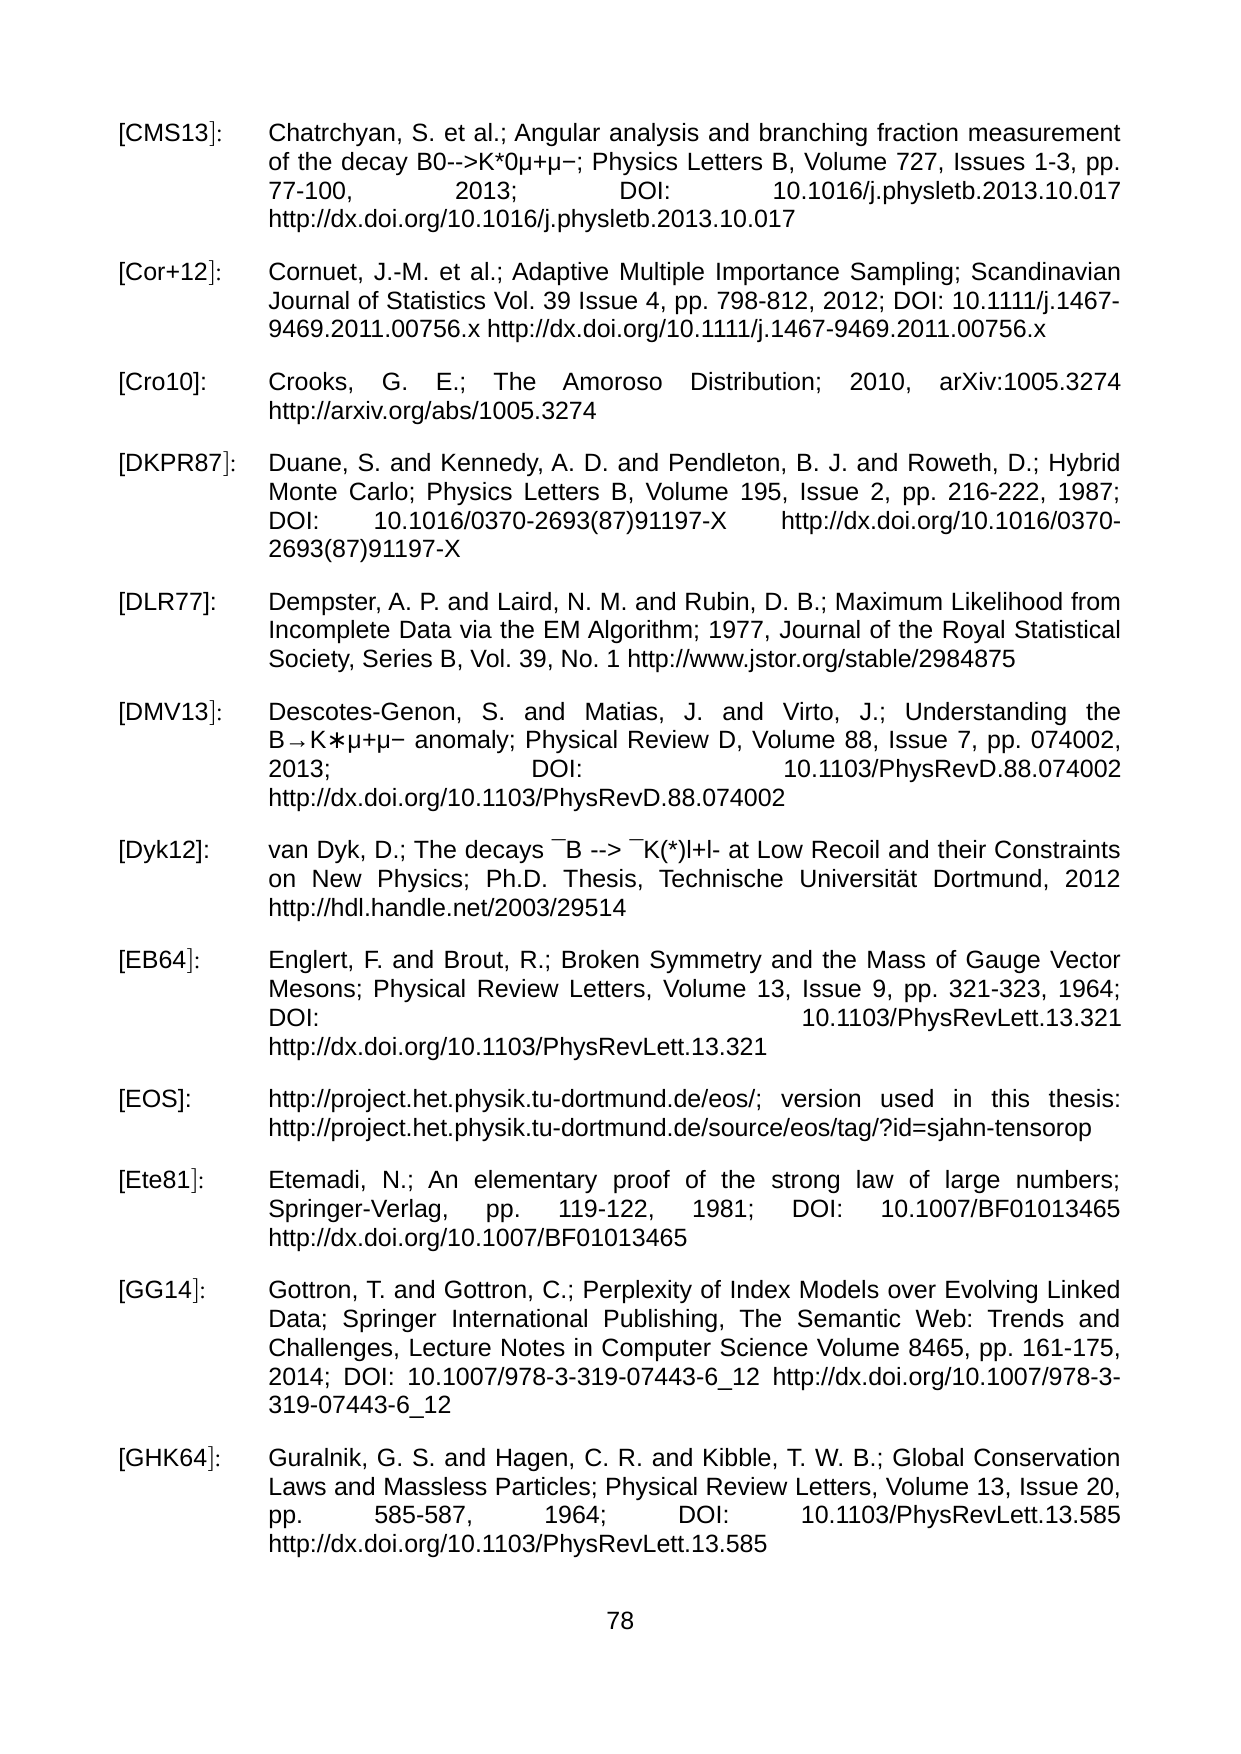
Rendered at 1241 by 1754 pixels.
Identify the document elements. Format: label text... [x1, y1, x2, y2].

text [Cro10]: Crooks, G. E.; The Amoroso Distribution; 2010, arXiv:1005.3274 http://arxiv.org/abs/1005.3274 [118, 367, 1122, 424]
text [DKPR87]: Duane, S. and Kennedy, A. D. and Pendleton, B. J. and Roweth, D.; Hybrid Monte Carlo; Physics Letters B, Volume 195, Issue 2, pp. 216-222, 1987; DOI: 10.1016/0370-2693(87)91197-X http://dx.doi.org/10.1016/0370-2693(87)91197-X [118, 448, 1122, 563]
text [CMS13]: Chatrchyan, S. et al.; Angular analysis and branching fraction measurement of the decay B0-->K*0μ+μ−; Physics Letters B, Volume 727, Issues 1-3, pp. 77-100, 2013; DOI: 10.1016/j.physletb.2013.10.017 http://dx.doi.org/10.1016/j.physletb.2013.10.017 [118, 118, 1122, 233]
text [EB64]: Englert, F. and Brout, R.; Broken Symmetry and the Mass of Gauge Vector Mesons; Physical Review Letters, Volume 13, Issue 9, pp. 321-323, 1964; DOI: 10.1103/PhysRevLett.13.321 http://dx.doi.org/10.1103/PhysRevLett.13.321 [118, 945, 1122, 1060]
text [EOS]: http://project.het.physik.tu-dortmund.de/eos/; version used in this thesis: http://project.het.physik.tu-dortmund.de/source/eos/tag/?id=sjahn-tensorop [118, 1084, 1122, 1142]
text [DLR77]: Dempster, A. P. and Laird, N. M. and Rubin, D. B.; Maximum Likelihood from Incomplete Data via the EM Algorithm; 1977, Journal of the Royal Statistical Society, Series B, Vol. 39, No. 1 http://www.jstor.org/stable/2984875 [118, 587, 1122, 673]
text [Ete81]: Etemadi, N.; An elementary proof of the strong law of large numbers; Springer-Verlag, pp. 119-122, 1981; DOI: 10.1007/BF01013465 http://dx.doi.org/10.1007/BF01013465 [118, 1165, 1122, 1252]
text [DMV13]: Descotes-Genon, S. and Matias, J. and Virto, J.; Understanding the B→K∗μ+μ− anomaly; Physical Review D, Volume 88, Issue 7, pp. 074002, 2013; DOI: 10.1103/PhysRevD.88.074002 http://dx.doi.org/10.1103/PhysRevD.88.074002 [118, 697, 1122, 812]
text [Cor+12]: Cornuet, J.-M. et al.; Adaptive Multiple Importance Sampling; Scandinavian Journal of Statistics Vol. 39 Issue 4, pp. 798-812, 2012; DOI: 10.1111/j.1467-9469.2011.00756.x http://dx.doi.org/10.1111/j.1467-9469.2011.00756.x [118, 257, 1122, 343]
text [GG14]: Gottron, T. and Gottron, C.; Perplexity of Index Models over Evolving Linked Data; Springer International Publishing, The Semantic Web: Trends and Challenges, Lecture Notes in Computer Science Volume 8465, pp. 161-175, 2014; DOI: 10.1007/978-3-319-07443-6_12 http://dx.doi.org/10.1007/978-3-319-07443-6_12 [118, 1275, 1122, 1419]
text [GHK64]: Guralnik, G. S. and Hagen, C. R. and Kibble, T. W. B.; Global Conservation Laws and Massless Particles; Physical Review Letters, Volume 13, Issue 20, pp. 585-587, 1964; DOI: 10.1103/PhysRevLett.13.585 http://dx.doi.org/10.1103/PhysRevLett.13.585 [118, 1443, 1122, 1558]
text [Dyk12]: van Dyk, D.; The decays ¯B --> ¯K(*)l+l- at Low Recoil and their Constraints on New Physics; Ph.D. Thesis, Technische Universität Dortmund, 2012 http://hdl.handle.net/2003/29514 [118, 835, 1122, 922]
